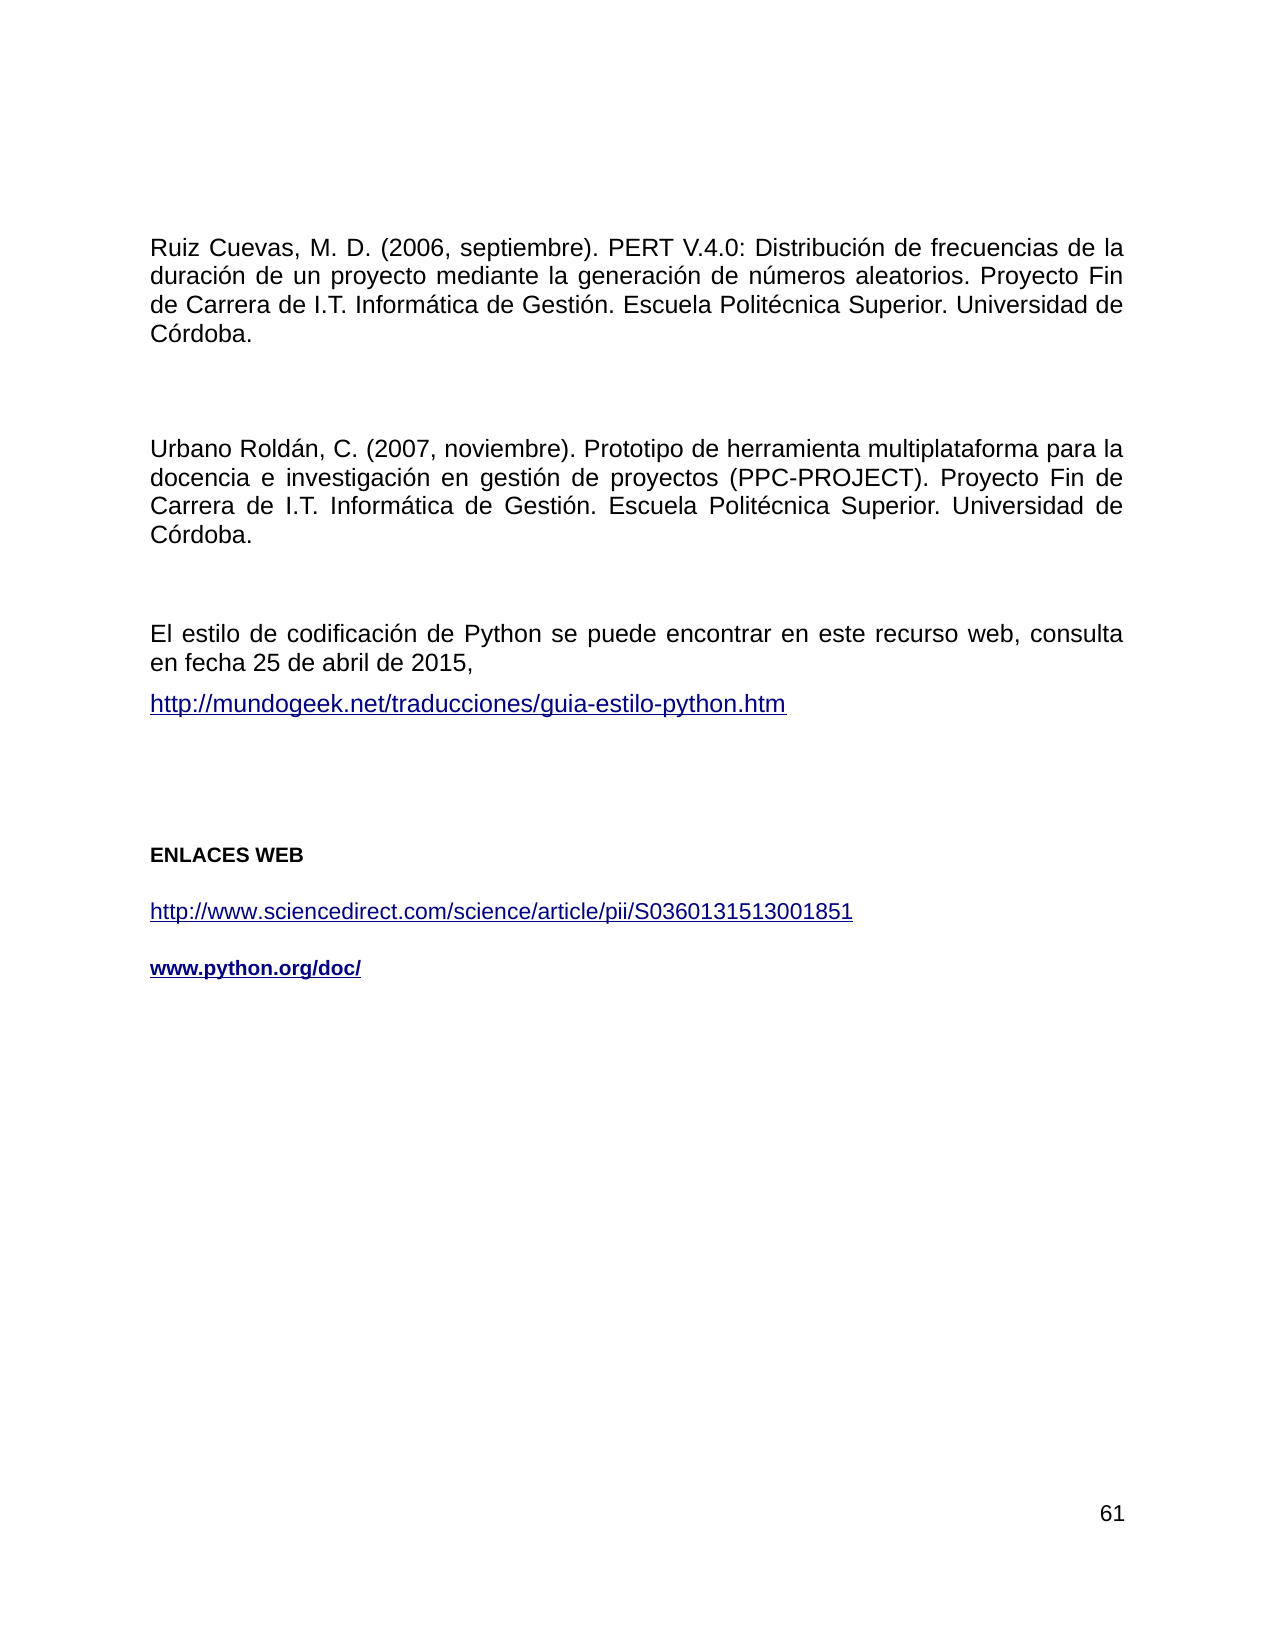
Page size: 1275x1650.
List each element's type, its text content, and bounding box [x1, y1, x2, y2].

text http://mundogeek.net/traducciones/guia-estilo-python.htm [150, 689, 1125, 717]
text http://www.sciencedirect.com/science/article/pii/S0360131513001851 [150, 898, 1125, 924]
text www.python.org/doc/ [150, 956, 1125, 980]
text ENLACES WEB [150, 843, 1125, 867]
text Ruiz Cuevas, M. D. (2006, septiembre). PERT V.4.0: Distribución de frecuencias de la duración de un proyecto mediante la generación de números aleatorios. Proyecto Fin de Carrera de I.T. Informática de Gestión. Escuela Politécnica Superior. Universidad de Córdoba. [150, 232, 1125, 347]
text Urbano Roldán, C. (2007, noviembre). Prototipo de herramienta multiplataforma para la docencia e investigación en gestión de proyectos (PPC-PROJECT). Proyecto Fin de Carrera de I.T. Informática de Gestión. Escuela Politécnica Superior. Universidad de Córdoba. [150, 434, 1125, 549]
text El estilo de codificación de Python se puede encontrar en este recurso web, consulta en fecha 25 de abril de 2015, [150, 619, 1125, 676]
